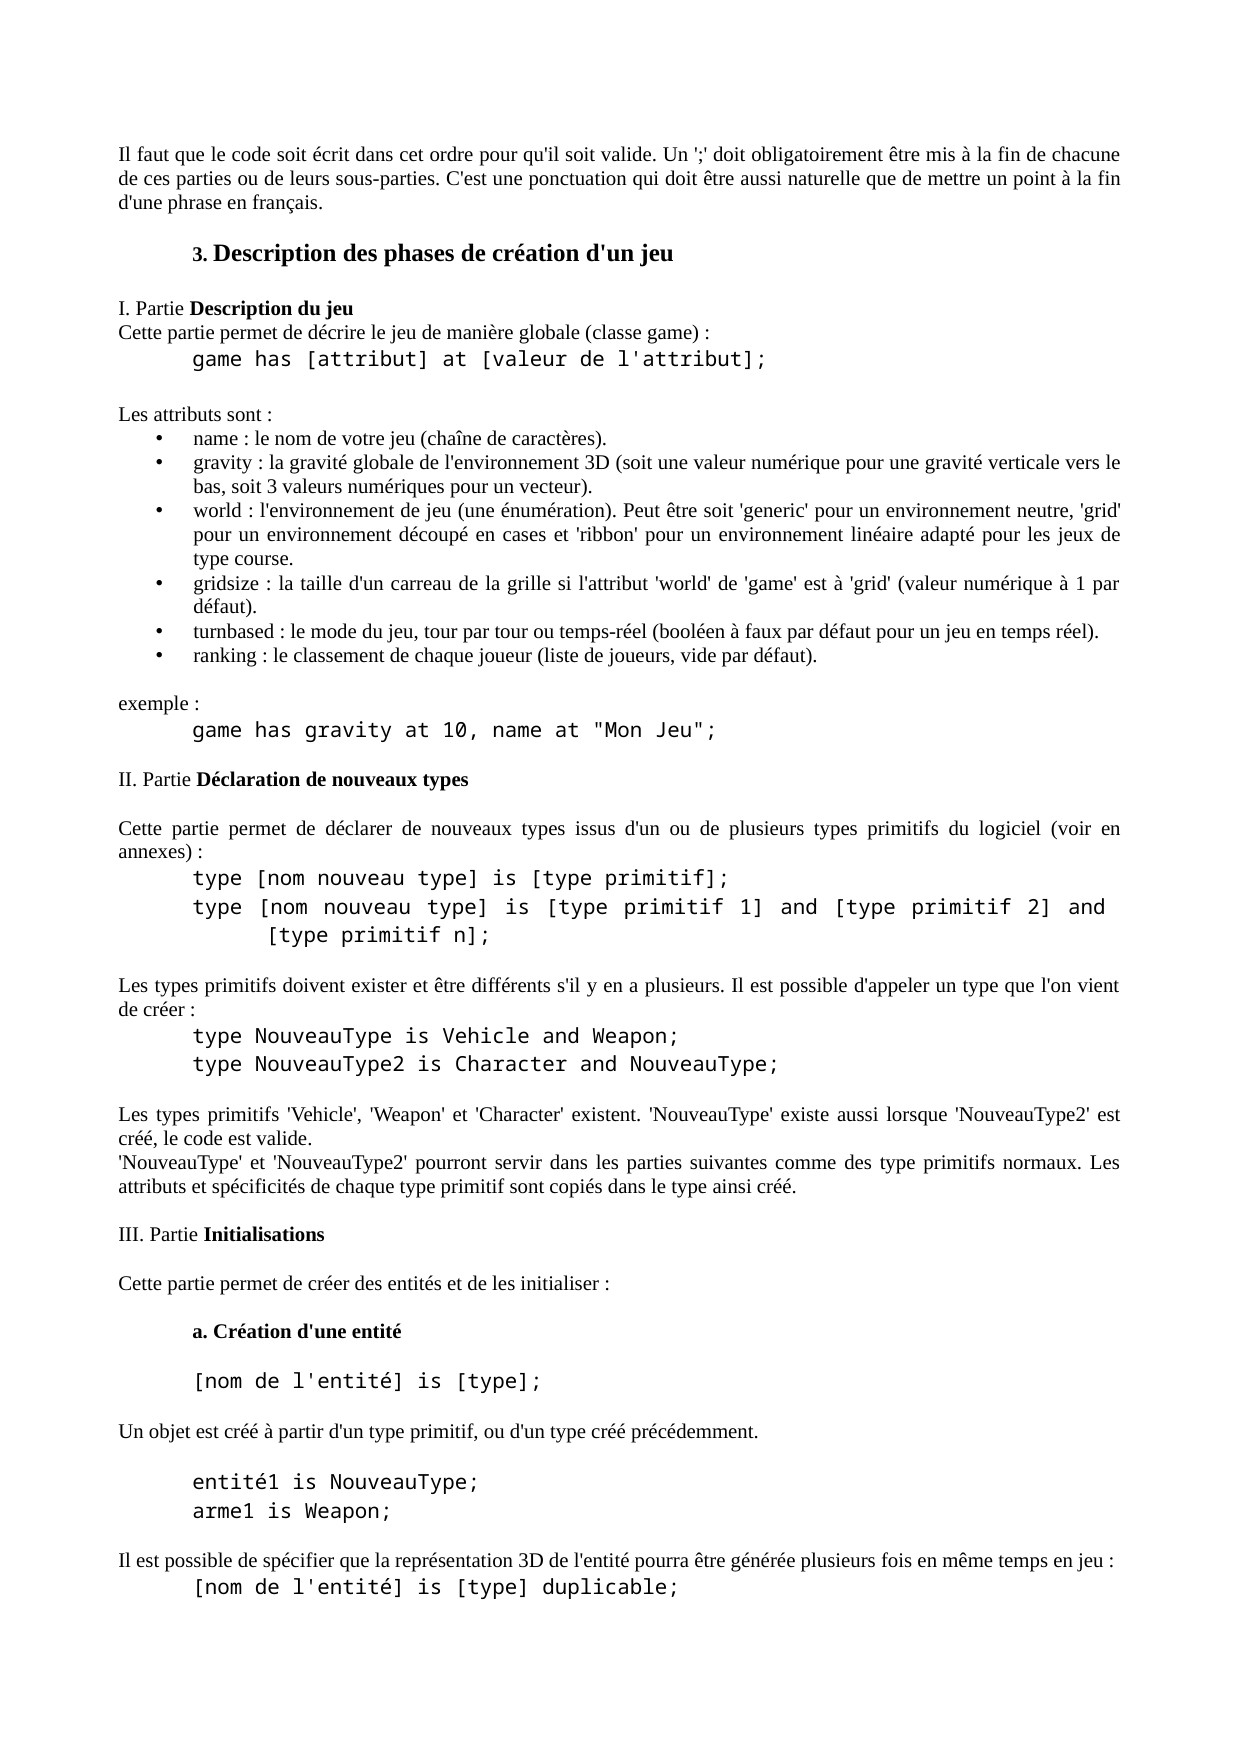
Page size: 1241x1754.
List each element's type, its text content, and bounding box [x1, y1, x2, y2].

text 3. Description des phases de création d'un jeu [118, 238, 1122, 267]
text type NouveauType2 is Character and NouveauType; [118, 1049, 1122, 1078]
text Il faut que le code soit écrit dans cet ordre pour qu'il soit valide. Un ';' doit obligatoirement être mis à la fin de chacune de ces parties ou de leurs sous-parties. C'est une ponctuation qui doit être aussi naturelle que de mettre un point à la fin d'une phrase en français. [118, 142, 1122, 214]
text type NouveauType is Vehicle and Weapon; [118, 1021, 1122, 1049]
text [nom de l'entité] is [type]; [118, 1367, 1122, 1395]
text III. Partie Initialisations [118, 1222, 1122, 1246]
list world : l'environnement de jeu (une énumération). Peut être soit 'generic' pour un environnement neutre, 'grid' pour un environnement découpé en cases et 'ribbon' pour un environnement linéaire adapté pour les jeux de type course. [156, 498, 1122, 570]
text Il est possible de spécifier que la représentation 3D de l'entité pourra être générée plusieurs fois en même temps en jeu : [118, 1548, 1122, 1572]
text Cette partie permet de déclarer de nouveaux types issus d'un ou de plusieurs types primitifs du logiciel (voir en annexes) : [118, 815, 1122, 863]
text entité1 is NouveauType; [118, 1467, 1122, 1496]
text Cette partie permet de créer des entités et de les initialiser : [118, 1270, 1122, 1294]
text I. Partie Description du jeu [118, 296, 1122, 320]
text game has [attribut] at [valeur de l'attribut]; [118, 344, 1122, 372]
text [nom de l'entité] is [type] duplicable; [118, 1572, 1122, 1601]
text type [nom nouveau type] is [type primitif]; [118, 863, 1122, 892]
list turnbased : le mode du jeu, tour par tour ou temps-réel (booléen à faux par défaut pour un jeu en temps réel). [156, 618, 1122, 643]
text Les attributs sont : [118, 402, 1122, 426]
text exemple : [118, 691, 1122, 715]
text Les types primitifs 'Vehicle', 'Weapon' et 'Character' existent. 'NouveauType' existe aussi lorsque 'NouveauType2' est créé, le code est valide. [118, 1102, 1122, 1150]
text Un objet est créé à partir d'un type primitif, ou d'un type créé précédemment. [118, 1419, 1122, 1443]
text a. Création d'une entité [118, 1318, 1122, 1343]
list ranking : le classement de chaque joueur (liste de joueurs, vide par défaut). [156, 643, 1122, 667]
text arme1 is Weapon; [118, 1496, 1122, 1524]
text type [nom nouveau type] is [type primitif 1] and [type primitif 2] and [type primitif n]; [118, 892, 1122, 949]
text Les types primitifs doivent exister et être différents s'il y en a plusieurs. Il est possible d'appeler un type que l'on vient de créer : [118, 973, 1122, 1021]
text Cette partie permet de décrire le jeu de manière globale (classe game) : [118, 320, 1122, 344]
text 'NouveauType' et 'NouveauType2' pourront servir dans les parties suivantes comme des type primitifs normaux. Les attributs et spécificités de chaque type primitif sont copiés dans le type ainsi créé. [118, 1150, 1122, 1198]
list gravity : la gravité globale de l'environnement 3D (soit une valeur numérique pour une gravité verticale vers le bas, soit 3 valeurs numériques pour un vecteur). [156, 450, 1122, 498]
text game has gravity at 10, name at "Mon Jeu"; [118, 715, 1122, 743]
text II. Partie Déclaration de nouveaux types [118, 767, 1122, 791]
list name : le nom de votre jeu (chaîne de caractères). [156, 426, 1122, 450]
list gridsize : la taille d'un carreau de la grille si l'attribut 'world' de 'game' est à 'grid' (valeur numérique à 1 par défaut). [156, 570, 1122, 618]
